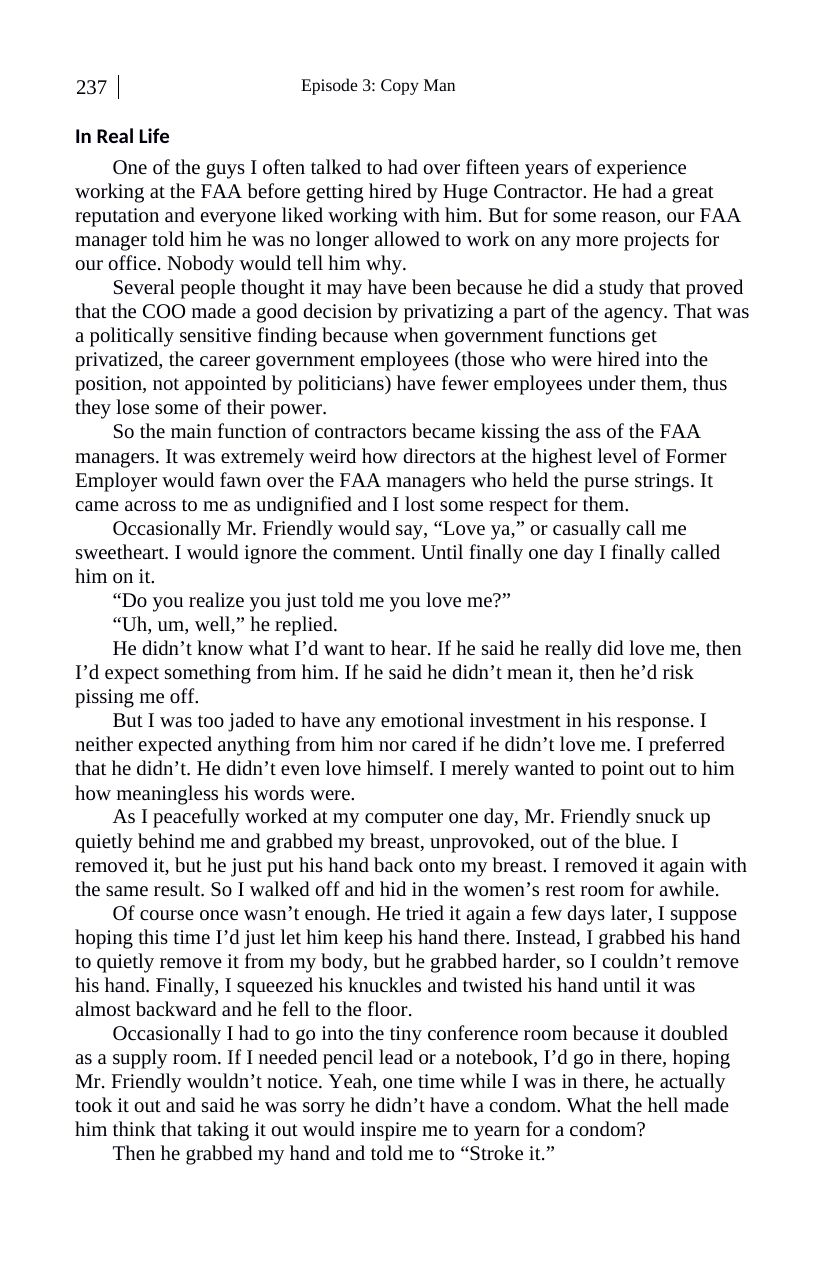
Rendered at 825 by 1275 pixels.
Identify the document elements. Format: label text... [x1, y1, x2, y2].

text Of course once wasn’t enough. He tried it again a few days later, I suppose hoping this time I’d just let him keep his hand there. Instead, I grabbed his hand to quietly remove it from my body, but he grabbed harder, so I couldn’t remove his hand. Finally, I squeezed his knuckles and twisted his hand until it was almost backward and he fell to the floor. [75, 901, 750, 1021]
text He didn’t know what I’d want to hear. If he said he really did love me, then I’d expect something from him. If he said he didn’t mean it, then he’d risk pissing me off. [75, 636, 750, 708]
text Occasionally I had to go into the tiny conference room because it doubled as a supply room. If I needed pencil lead or a notebook, I’d go in there, hoping Mr. Friendly wouldn’t notice. Yeah, one time while I was in there, he actually took it out and said he was sorry he didn’t have a condom. What the hell made him think that taking it out would inspire me to yearn for a condom? [75, 1021, 750, 1141]
text Then he grabbed my hand and told me to “Stroke it.” [75, 1141, 750, 1165]
text As I peacefully worked at my computer one day, Mr. Friendly snuck up quietly behind me and grabbed my breast, unprovoked, out of the blue. I removed it, but he just put his hand back onto my breast. I removed it again with the same result. So I walked off and hid in the women’s rest room for awhile. [75, 804, 750, 901]
text But I was too jaded to have any emotional investment in his response. I neither expected anything from him nor cared if he didn’t love me. I preferred that he didn’t. He didn’t even love himself. I merely wanted to point out to him how meaningless his words were. [75, 708, 750, 804]
subtitle In Real Life [75, 123, 750, 148]
text So the main function of contractors became kissing the ass of the FAA managers. It was extremely weird how directors at the highest level of Former Employer would fawn over the FAA managers who held the purse strings. It came across to me as undignified and I lost some respect for them. [75, 419, 750, 516]
text One of the guys I often talked to had over fifteen years of experience working at the FAA before getting hired by Huge Contractor. He had a great reputation and everyone liked working with him. But for some reason, our FAA manager told him he was no longer allowed to work on any more projects for our office. Nobody would tell him why. [75, 155, 750, 275]
text “Uh, um, well,” he replied. [75, 612, 750, 636]
text Several people thought it may have been because he did a study that proved that the COO made a good decision by privatizing a part of the agency. That was a politically sensitive finding because when government functions get privatized, the career government employees (those who were hired into the position, not appointed by politicians) have fewer employees under them, thus they lose some of their power. [75, 275, 750, 419]
text Occasionally Mr. Friendly would say, “Love ya,” or casually call me sweetheart. I would ignore the comment. Until finally one day I finally called him on it. [75, 516, 750, 588]
text “Do you realize you just told me you love me?” [75, 588, 750, 612]
